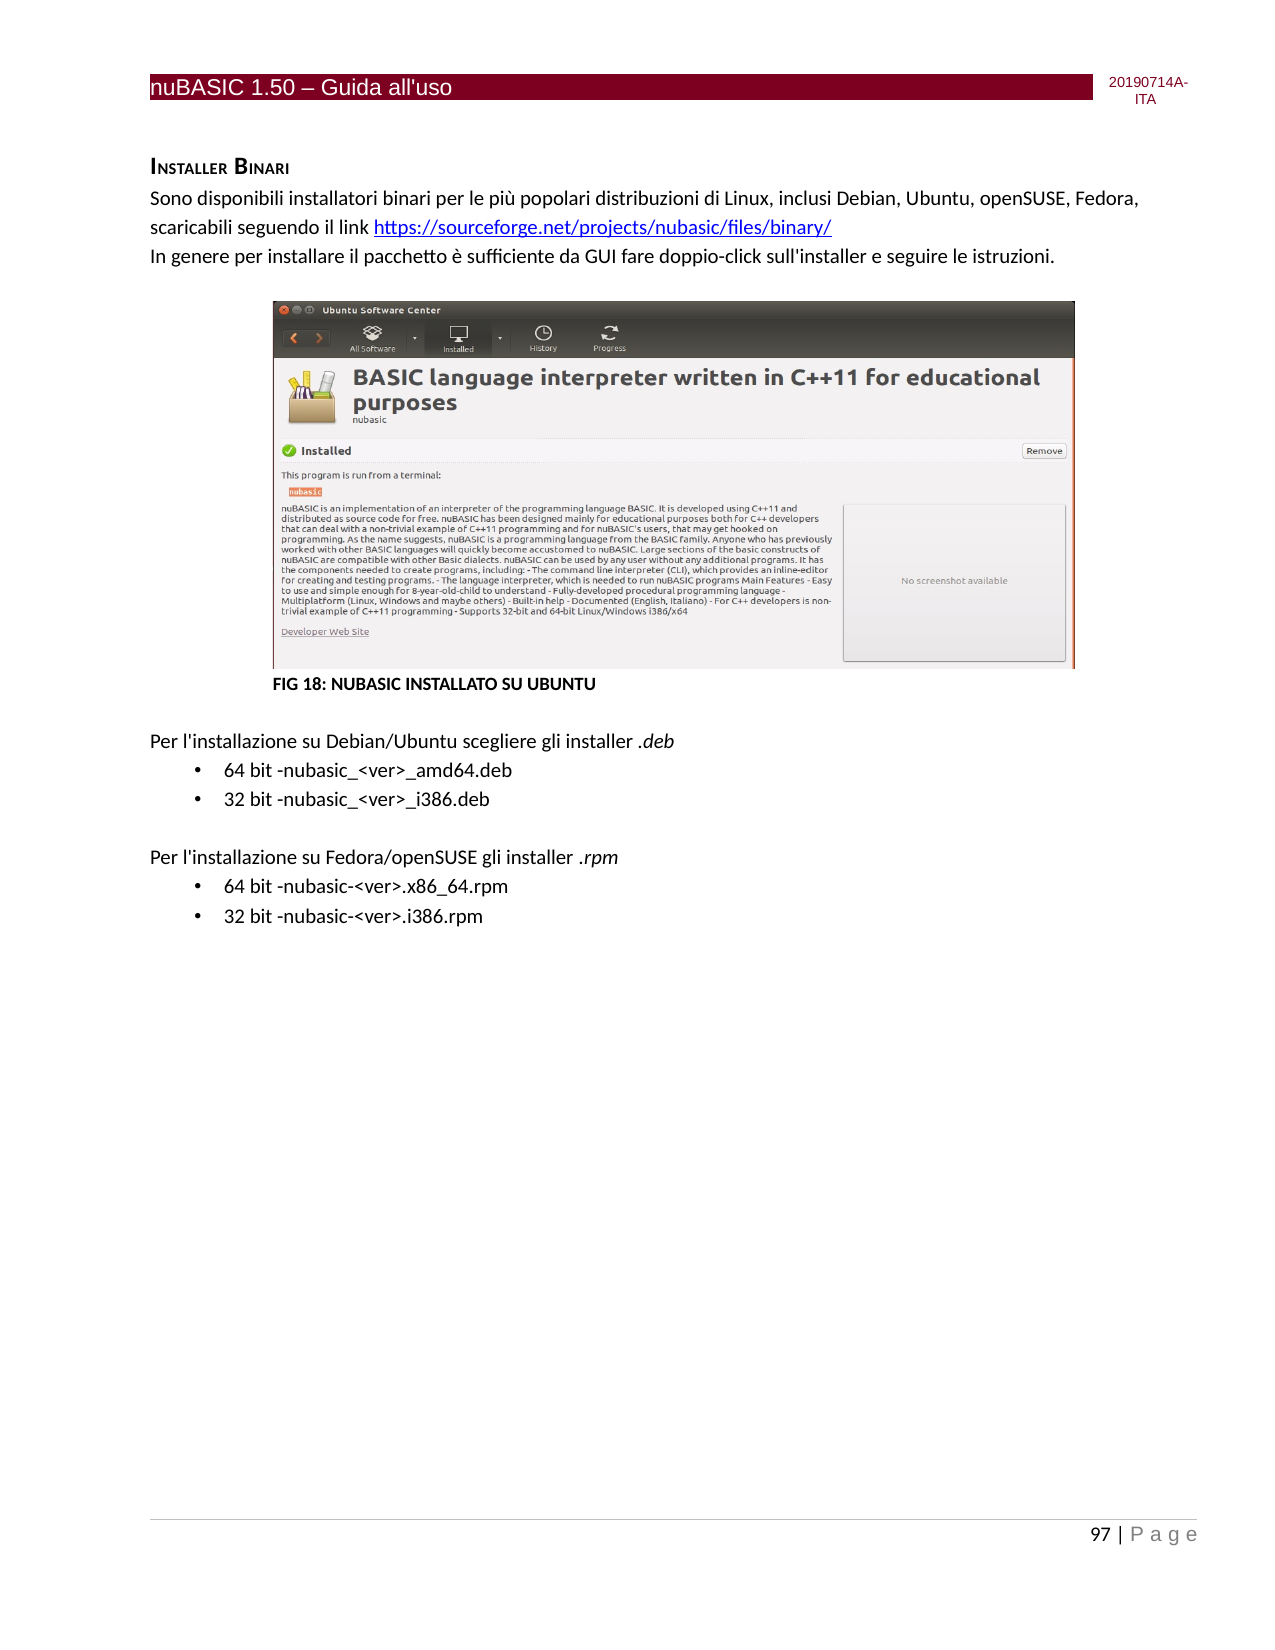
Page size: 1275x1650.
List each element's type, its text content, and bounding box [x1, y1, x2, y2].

list 64 bit -nubasic-<ver>.x86_64.rpm [194, 874, 1197, 899]
picture [272, 301, 1075, 669]
text In genere per installare il pacchetto è sufficiente da GUI fare doppio-click sull'installer e seguire le istruzioni. [150, 243, 1197, 269]
list 64 bit -nubasic_<ver>_amd64.deb [194, 757, 1197, 782]
text Sono disponibili installatori binari per le più popolari distribuzioni di Linux, inclusi Debian, Ubuntu, openSUSE, Fedora, scaricabili seguendo il link https://sourceforge.net/projects/nubasic/files/binary/ [150, 185, 1197, 239]
list 32 bit -nubasic_<ver>_i386.deb [194, 786, 1197, 812]
text Per l'installazione su Debian/Ubuntu scegliere gli installer .deb [150, 728, 1197, 753]
subtitle Installer Binari [150, 150, 1197, 181]
list 32 bit -nubasic-<ver>.i386.rpm [194, 903, 1197, 928]
text Per l'installazione su Fedora/openSUSE gli installer .rpm [150, 844, 1197, 870]
text Fig 18: nuBASIC installato su Ubuntu [273, 669, 1074, 695]
